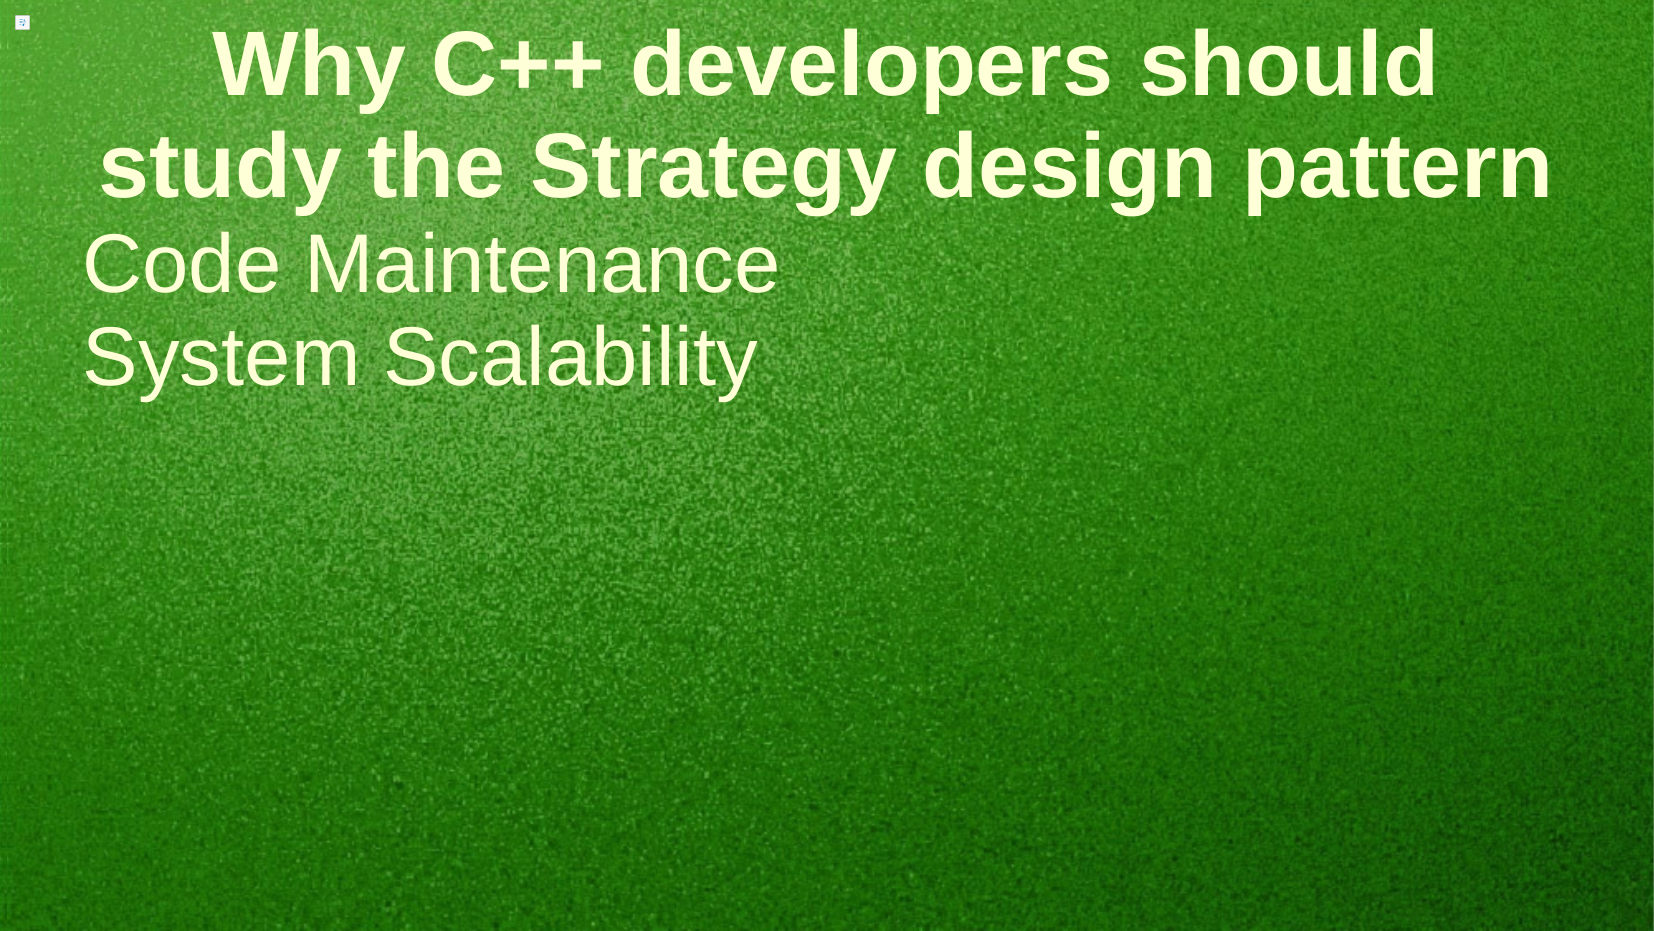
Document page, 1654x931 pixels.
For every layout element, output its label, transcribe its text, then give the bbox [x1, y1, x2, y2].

text_box [15, 15, 31, 31]
subtitle Code Maintenance System Scalability [82, 217, 1571, 869]
title Why C++ developers should study the Strategy design pattern [82, 12, 1571, 217]
picture [0, 0, 1654, 931]
